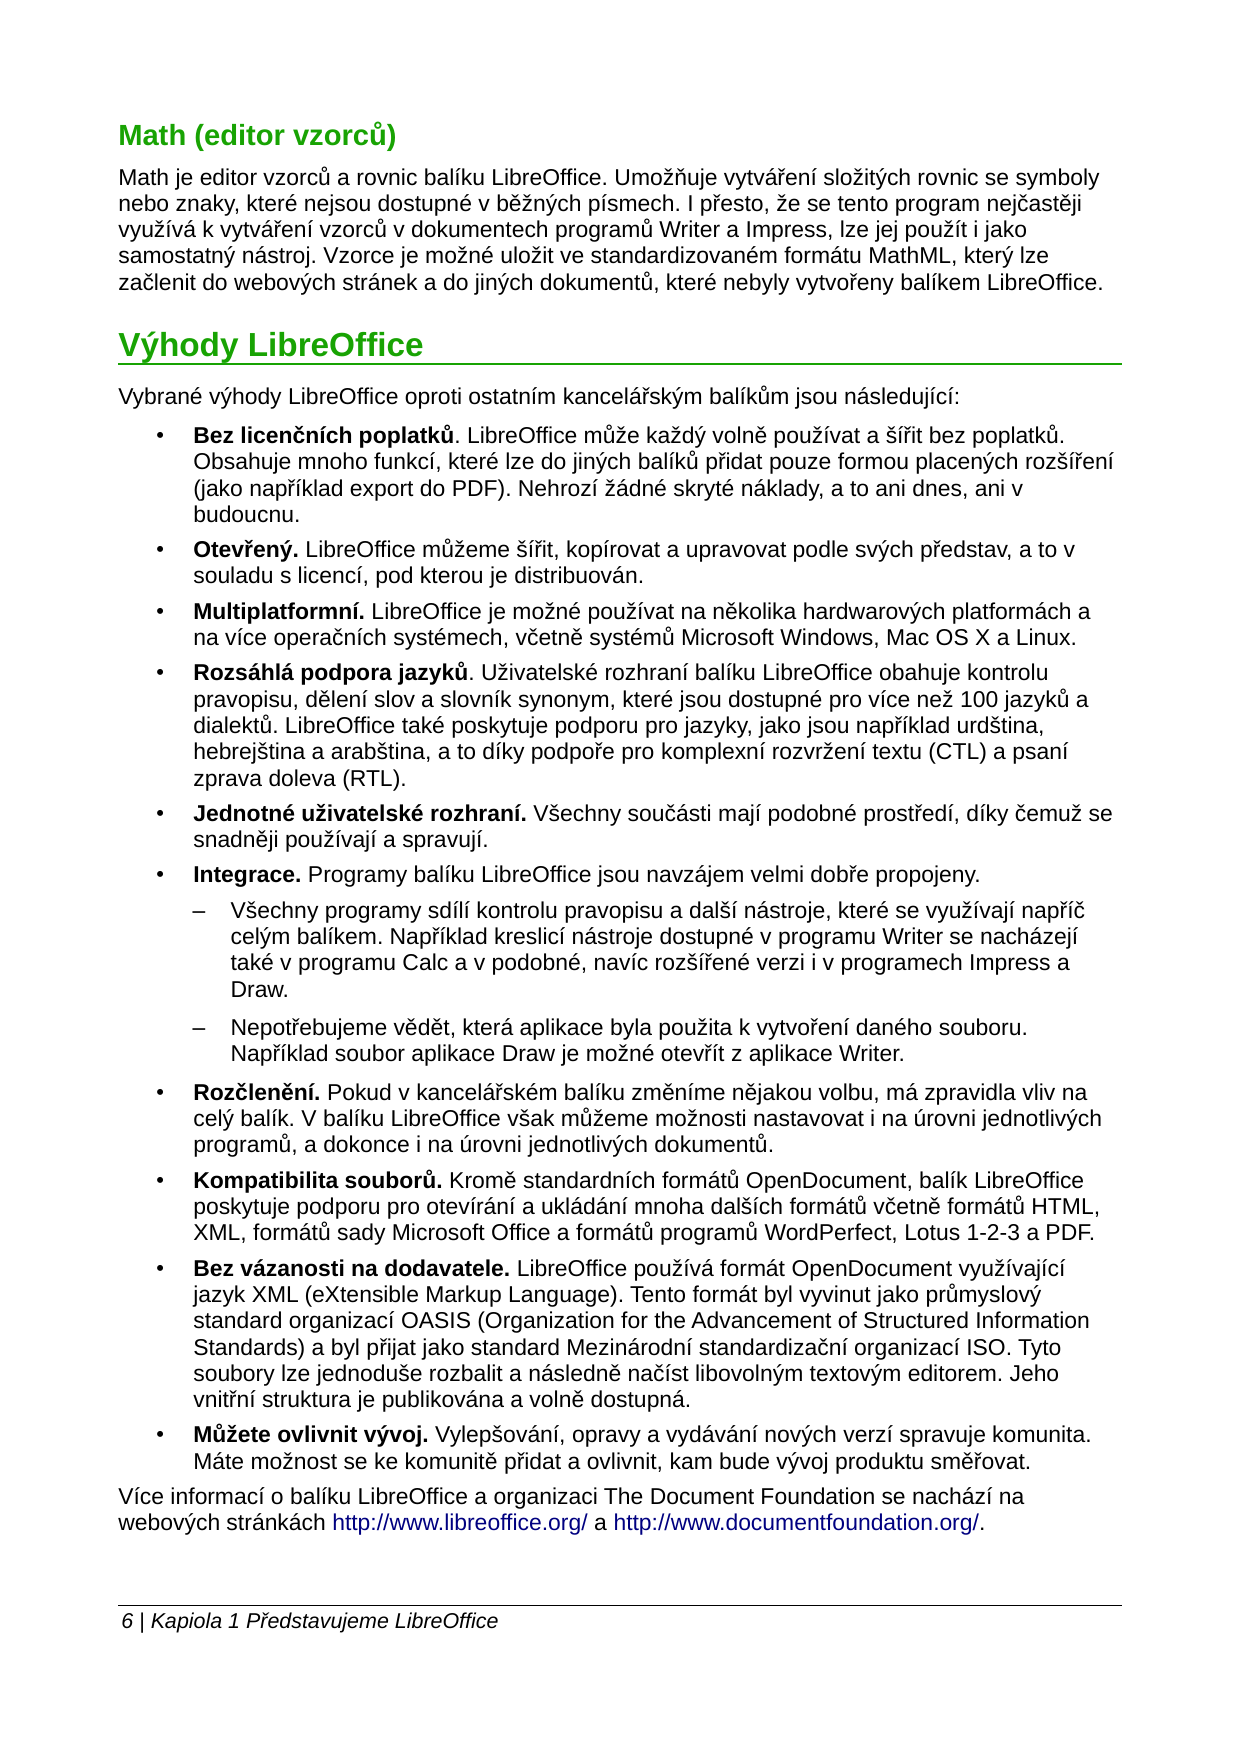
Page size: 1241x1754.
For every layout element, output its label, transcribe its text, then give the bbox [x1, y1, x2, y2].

subtitle Math (editor vzorců) [118, 118, 1122, 152]
list Integrace. Programy balíku LibreOffice jsou navzájem velmi dobře propojeny. [156, 861, 1122, 888]
list Všechny programy sdílí kontrolu pravopisu a další nástroje, které se využívají napříč celým balíkem. Například kreslicí nástroje dostupné v programu Writer se nacházejí také v programu Calc a v podobné, navíc rozšířené verzi i v programech Impress a Draw. [192, 897, 1122, 1002]
list Můžete ovlivnit vývoj. Vylepšování, opravy a vydávání nových verzí spravuje komunita. Máte možnost se ke komunitě přidat a ovlivnit, kam bude vývoj produktu směřovat. [156, 1421, 1122, 1474]
text Více informací o balíku LibreOffice a organizaci The Document Foundation se nachází na webových stránkách http://www.libreoffice.org/ a http://www.documentfoundation.org/. [118, 1483, 1122, 1536]
list Multiplatformní. LibreOffice je možné používat na několika hardwarových platformách a na více operačních systémech, včetně systémů Microsoft Windows, Mac OS X a Linux. [156, 598, 1122, 650]
list Rozčlenění. Pokud v kancelářském balíku změníme nějakou volbu, má zpravidla vliv na celý balík. V balíku LibreOffice však můžeme možnosti nastavovat i na úrovni jednotlivých programů, a dokonce i na úrovni jednotlivých dokumentů. [156, 1079, 1122, 1158]
subtitle Výhody LibreOffice [118, 325, 1122, 363]
list Otevřený. LibreOffice můžeme šířit, kopírovat a upravovat podle svých představ, a to v souladu s licencí, pod kterou je distribuován. [156, 536, 1122, 589]
list Kompatibilita souborů. Kromě standardních formátů OpenDocument, balík LibreOffice poskytuje podporu pro otevírání a ukládání mnoha dalších formátů včetně formátů HTML, XML, formátů sady Microsoft Office a formátů programů WordPerfect, Lotus 1-2-3 a PDF. [156, 1167, 1122, 1246]
list Nepotřebujeme vědět, která aplikace byla použita k vytvoření daného souboru. Například soubor aplikace Draw je možné otevřít z aplikace Writer. [192, 1014, 1122, 1067]
text Vybrané výhody LibreOffice oproti ostatním kancelářským balíkům jsou následující: [118, 383, 1122, 409]
list Bez licenčních poplatků. LibreOffice může každý volně používat a šířit bez poplatků. Obsahuje mnoho funkcí, které lze do jiných balíků přidat pouze formou placených rozšíření (jako například export do PDF). Nehrozí žádné skryté náklady, a to ani dnes, ani v budoucnu. [156, 422, 1122, 527]
list Bez vázanosti na dodavatele. LibreOffice používá formát OpenDocument využívající jazyk XML (eXtensible Markup Language). Tento formát byl vyvinut jako průmyslový standard organizací OASIS (Organization for the Advancement of Structured Information Standards) a byl přijat jako standard Mezinárodní standardizační organizací ISO. Tyto soubory lze jednoduše rozbalit a následně načíst libovolným textovým editorem. Jeho vnitřní struktura je publikována a volně dostupná. [156, 1254, 1122, 1413]
list Rozsáhlá podpora jazyků. Uživatelské rozhraní balíku LibreOffice obahuje kontrolu pravopisu, dělení slov a slovník synonym, které jsou dostupné pro více než 100 jazyků a dialektů. LibreOffice také poskytuje podporu pro jazyky, jako jsou například urdština, hebrejština a arabština, a to díky podpoře pro komplexní rozvržení textu (CTL) a psaní zprava doleva (RTL). [156, 659, 1122, 791]
text Math je editor vzorců a rovnic balíku LibreOffice. Umožňuje vytváření složitých rovnic se symboly nebo znaky, které nejsou dostupné v běžných písmech. I přesto, že se tento program nejčastěji využívá k vytváření vzorců v dokumentech programů Writer a Impress, lze jej použít i jako samostatný nástroj. Vzorce je možné uložit ve standardizovaném formátu MathML, který lze začlenit do webových stránek a do jiných dokumentů, které nebyly vytvořeny balíkem LibreOffice. [118, 163, 1122, 295]
list Jednotné uživatelské rozhraní. Všechny součásti mají podobné prostředí, díky čemuž se snadněji používají a spravují. [156, 800, 1122, 852]
